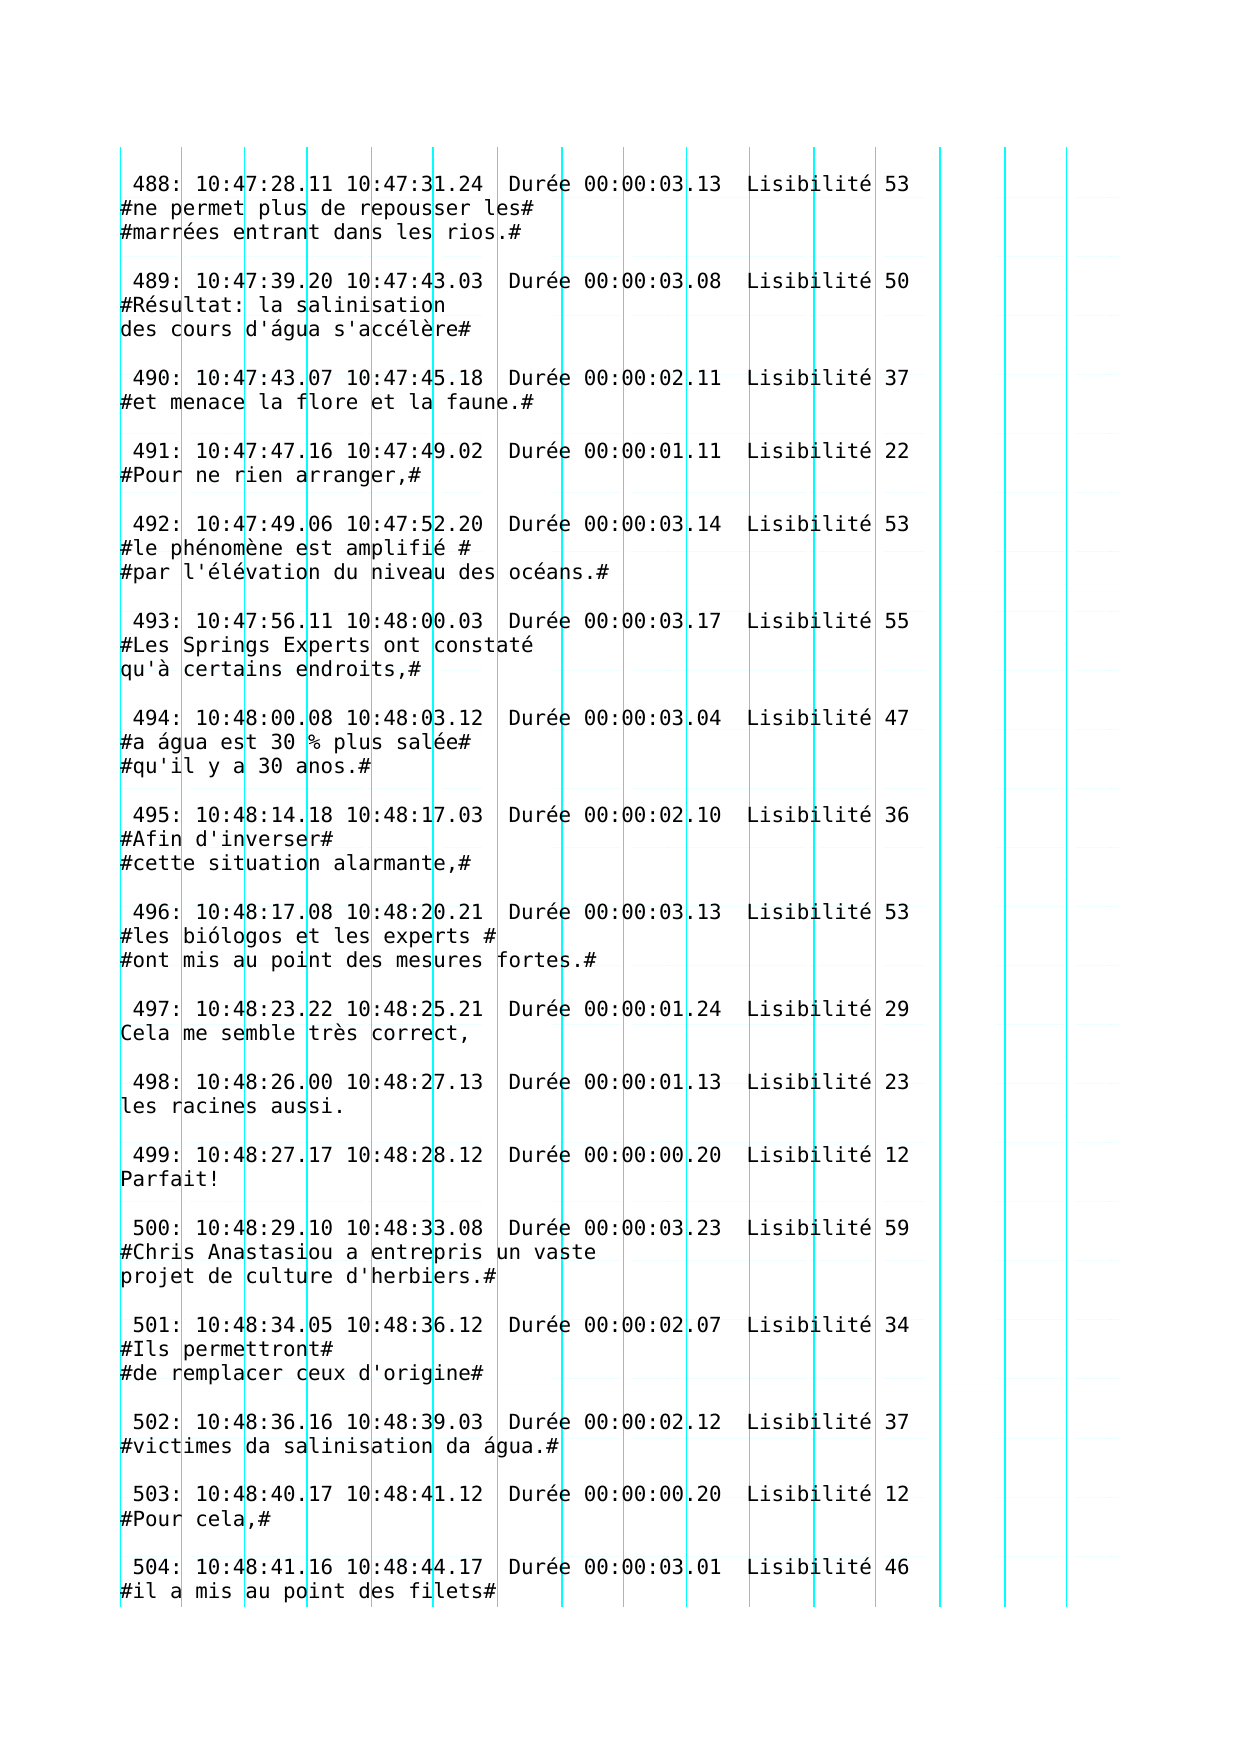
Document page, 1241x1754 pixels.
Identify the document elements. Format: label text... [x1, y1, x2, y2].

text projet de culture d'herbiers.# [120, 1264, 1120, 1288]
text #de remplacer ceux d'origine# [120, 1361, 1120, 1385]
text 504: 10:48:41.16 10:48:44.17 Durée 00:00:03.01 Lisibilité 46 [120, 1555, 1120, 1579]
text #a água est 30 % plus salée# [120, 730, 1120, 754]
text #par l'élévation du niveau des océans.# [120, 560, 1120, 584]
text #et menace la flore et la faune.# [120, 390, 1120, 414]
text #les biólogos et les experts # [120, 924, 1120, 948]
text #Pour cela,# [120, 1507, 1120, 1531]
text 499: 10:48:27.17 10:48:28.12 Durée 00:00:00.20 Lisibilité 12 [120, 1143, 1120, 1167]
text #Chris Anastasiou a entrepris un vaste [120, 1240, 1120, 1264]
text #le phénomène est amplifié # [120, 536, 1120, 560]
text 490: 10:47:43.07 10:47:45.18 Durée 00:00:02.11 Lisibilité 37 [120, 366, 1120, 390]
text les racines aussi. [120, 1094, 1120, 1118]
text 497: 10:48:23.22 10:48:25.21 Durée 00:00:01.24 Lisibilité 29 [120, 997, 1120, 1021]
text #Les Springs Experts ont constaté [120, 633, 1120, 657]
text #Résultat: la salinisation [120, 293, 1120, 317]
text qu'à certains endroits,# [120, 657, 1120, 682]
text des cours d'água s'accélère# [120, 317, 1120, 342]
picture [119, 147, 1121, 1607]
text 501: 10:48:34.05 10:48:36.12 Durée 00:00:02.07 Lisibilité 34 [120, 1313, 1120, 1337]
text #ont mis au point des mesures fortes.# [120, 948, 1120, 973]
text #Pour ne rien arranger,# [120, 463, 1120, 487]
text 496: 10:48:17.08 10:48:20.21 Durée 00:00:03.13 Lisibilité 53 [120, 900, 1120, 924]
text 494: 10:48:00.08 10:48:03.12 Durée 00:00:03.04 Lisibilité 47 [120, 706, 1120, 730]
text #marrées entrant dans les rios.# [120, 220, 1120, 245]
text 498: 10:48:26.00 10:48:27.13 Durée 00:00:01.13 Lisibilité 23 [120, 1070, 1120, 1094]
text 491: 10:47:47.16 10:47:49.02 Durée 00:00:01.11 Lisibilité 22 [120, 439, 1120, 463]
text 495: 10:48:14.18 10:48:17.03 Durée 00:00:02.10 Lisibilité 36 [120, 803, 1120, 827]
text #qu'il y a 30 anos.# [120, 754, 1120, 779]
text 489: 10:47:39.20 10:47:43.03 Durée 00:00:03.08 Lisibilité 50 [120, 269, 1120, 293]
text #cette situation alarmante,# [120, 851, 1120, 876]
text 493: 10:47:56.11 10:48:00.03 Durée 00:00:03.17 Lisibilité 55 [120, 609, 1120, 633]
text 503: 10:48:40.17 10:48:41.12 Durée 00:00:00.20 Lisibilité 12 [120, 1482, 1120, 1507]
text 492: 10:47:49.06 10:47:52.20 Durée 00:00:03.14 Lisibilité 53 [120, 512, 1120, 536]
text #Ils permettront# [120, 1337, 1120, 1361]
text 502: 10:48:36.16 10:48:39.03 Durée 00:00:02.12 Lisibilité 37 [120, 1410, 1120, 1434]
text Cela me semble très correct, [120, 1021, 1120, 1046]
text #ne permet plus de repousser les# [120, 196, 1120, 220]
text 488: 10:47:28.11 10:47:31.24 Durée 00:00:03.13 Lisibilité 53 [120, 172, 1120, 196]
text #victimes da salinisation da água.# [120, 1434, 1120, 1458]
text #il a mis au point des filets# [120, 1579, 1120, 1604]
text 500: 10:48:29.10 10:48:33.08 Durée 00:00:03.23 Lisibilité 59 [120, 1216, 1120, 1240]
text Parfait! [120, 1167, 1120, 1191]
text #Afin d'inverser# [120, 827, 1120, 851]
